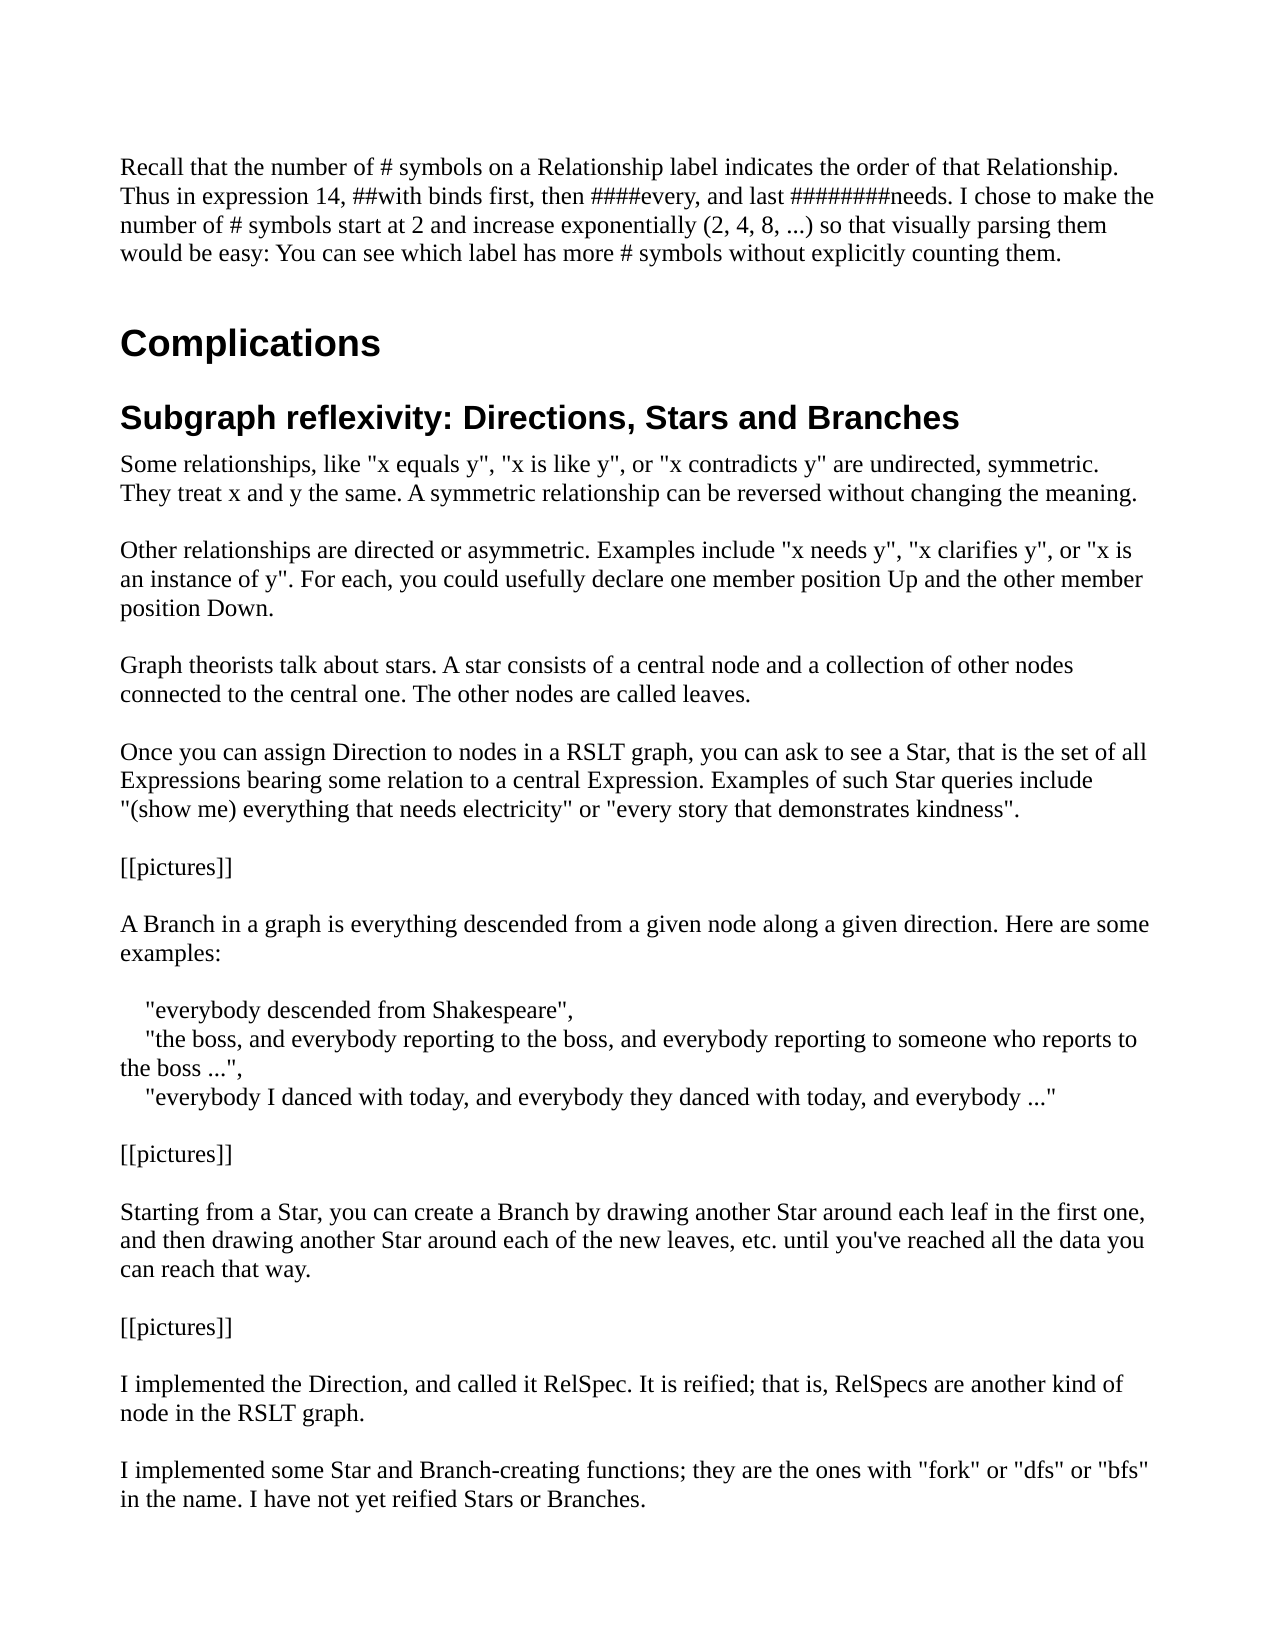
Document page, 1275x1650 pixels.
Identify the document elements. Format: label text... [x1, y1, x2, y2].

text Once you can assign Direction to nodes in a RSLT graph, you can ask to see a Star, that is the set of all Expressions bearing some relation to a central Expression. Examples of such Star queries include "(show me) everything that needs electricity" or "every story that demonstrates kindness". [120, 737, 1155, 823]
subtitle Complications [120, 321, 1155, 364]
text I implemented some Star and Branch-creating functions; they are the ones with "fork" or "dfs" or "bfs" in the name. I have not yet reified Stars or Branches. [120, 1455, 1155, 1513]
text "the boss, and everybody reporting to the boss, and everybody reporting to someone who reports to the boss ...", [120, 1024, 1155, 1082]
text "everybody descended from Shakespeare", [120, 995, 1155, 1024]
text Some relationships, like "x equals y", "x is like y", or "x contradicts y" are undirected, symmetric. They treat x and y the same. A symmetric relationship can be reversed without changing the meaning. [120, 449, 1155, 507]
subtitle Subgraph reflexivity: Directions, Stars and Branches [120, 398, 1155, 437]
text Other relationships are directed or asymmetric. Examples include "x needs y", "x clarifies y", or "x is an instance of y". For each, you could usefully declare one member position Up and the other member position Down. [120, 535, 1155, 622]
text Recall that the number of # symbols on a Relationship label indicates the order of that Relationship. Thus in expression 14, ##with binds first, then ####every, and last ########needs. I chose to make the number of # symbols start at 2 and increase exponentially (2, 4, 8, ...) so that visually parsing them would be easy: You can see which label has more # symbols without explicitly counting them. [120, 152, 1155, 267]
text Graph theorists talk about stars. A star consists of a central node and a collection of other nodes connected to the central one. The other nodes are called leaves. [120, 650, 1155, 708]
text "everybody I danced with today, and everybody they danced with today, and everybody ..." [120, 1082, 1155, 1110]
text [[pictures]] [120, 1139, 1155, 1168]
text I implemented the Direction, and called it RelSpec. It is reified; that is, RelSpecs are another kind of node in the RSLT graph. [120, 1369, 1155, 1427]
text A Branch in a graph is everything descended from a given node along a given direction. Here are some examples: [120, 909, 1155, 967]
text Starting from a Star, you can create a Branch by drawing another Star around each leaf in the first one, and then drawing another Star around each of the new leaves, etc. until you've reached all the data you can reach that way. [120, 1197, 1155, 1283]
text [[pictures]] [120, 852, 1155, 880]
text [[pictures]] [120, 1312, 1155, 1340]
